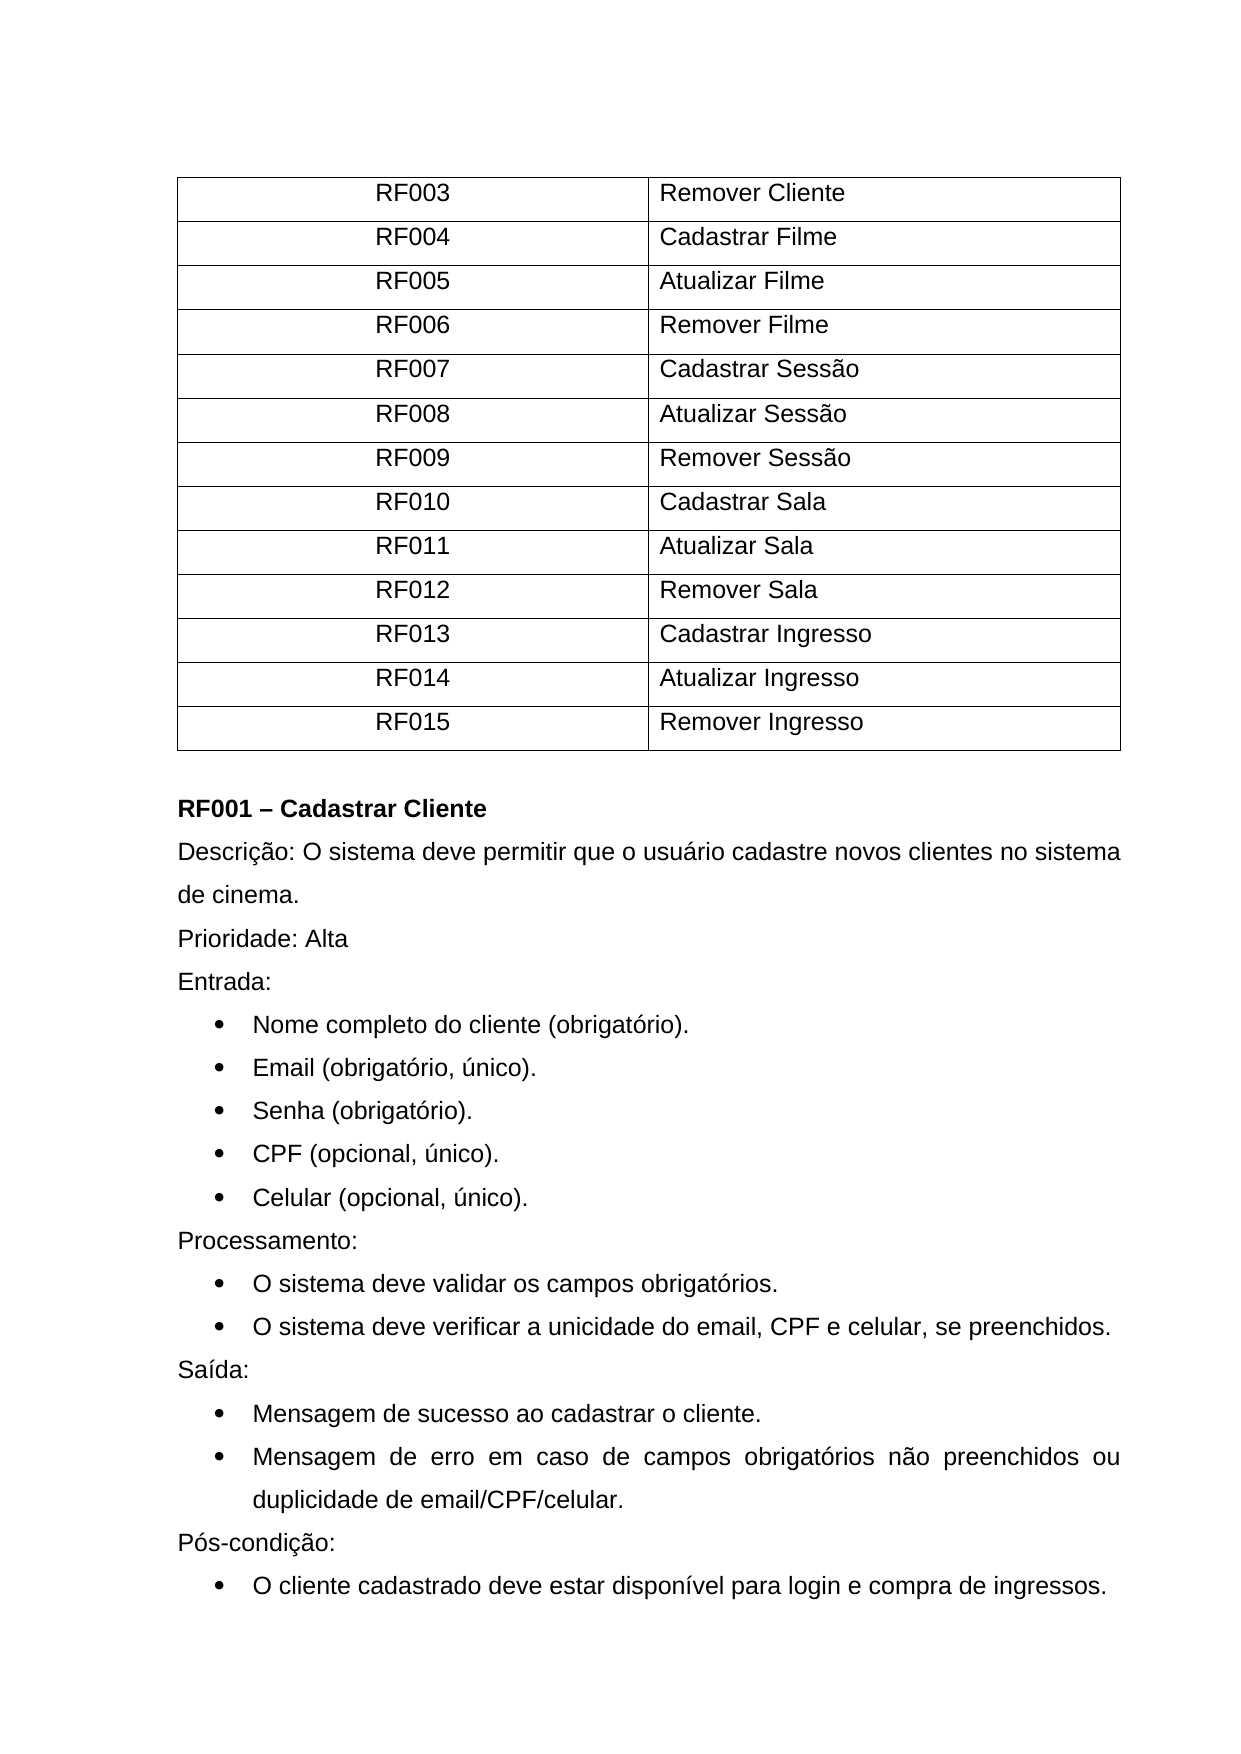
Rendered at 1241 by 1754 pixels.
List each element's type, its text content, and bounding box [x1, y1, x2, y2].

table_cell RF004 [178, 222, 648, 265]
table_cell Atualizar Sala [649, 531, 1120, 574]
list Email (obrigatório, único). [215, 1053, 1122, 1082]
text Entrada: [177, 967, 1122, 995]
table_cell Remover Ingresso [649, 707, 1120, 750]
table_cell RF012 [178, 575, 648, 618]
table_cell Atualizar Sessão [649, 399, 1120, 442]
text Descrição: O sistema deve permitir que o usuário cadastre novos clientes no sistema de cinema. [177, 837, 1122, 909]
table_cell RF008 [178, 399, 648, 442]
table_cell RF014 [178, 663, 648, 706]
list Celular (opcional, único). [215, 1183, 1122, 1212]
table_cell RF009 [178, 443, 648, 486]
table_cell RF006 [178, 310, 648, 353]
table_cell RF010 [178, 487, 648, 530]
table_cell Remover Filme [649, 310, 1120, 353]
table_cell Cadastrar Filme [649, 222, 1120, 265]
table_cell Remover Sala [649, 575, 1120, 618]
list CPF (opcional, único). [215, 1139, 1122, 1168]
text Saída: [177, 1356, 1122, 1384]
list O cliente cadastrado deve estar disponível para login e compra de ingressos. [215, 1571, 1122, 1600]
table_cell RF013 [178, 619, 648, 662]
list Senha (obrigatório). [215, 1096, 1122, 1125]
table_cell Remover Sessão [649, 443, 1120, 486]
list O sistema deve verificar a unicidade do email, CPF e celular, se preenchidos. [215, 1312, 1122, 1341]
table_cell Atualizar Filme [649, 266, 1120, 309]
list Mensagem de sucesso ao cadastrar o cliente. [215, 1399, 1122, 1427]
text Prioridade: Alta [177, 923, 1122, 952]
list Nome completo do cliente (obrigatório). [215, 1010, 1122, 1039]
text RF001 – Cadastrar Cliente [177, 794, 1122, 823]
table_cell RF011 [178, 531, 648, 574]
table_cell Cadastrar Ingresso [649, 619, 1120, 662]
table_header Remover Cliente [649, 178, 1120, 221]
list O sistema deve validar os campos obrigatórios. [215, 1269, 1122, 1298]
text Pós-condição: [177, 1528, 1122, 1557]
text Processamento: [177, 1226, 1122, 1255]
table_cell Cadastrar Sessão [649, 355, 1120, 397]
list Mensagem de erro em caso de campos obrigatórios não preenchidos ou duplicidade de email/CPF/celular. [215, 1442, 1122, 1514]
table_cell Atualizar Ingresso [649, 663, 1120, 706]
table_cell Cadastrar Sala [649, 487, 1120, 530]
table_header RF003 [178, 178, 648, 221]
table_cell RF005 [178, 266, 648, 309]
table_cell RF015 [178, 707, 648, 750]
table_cell RF007 [178, 355, 648, 397]
